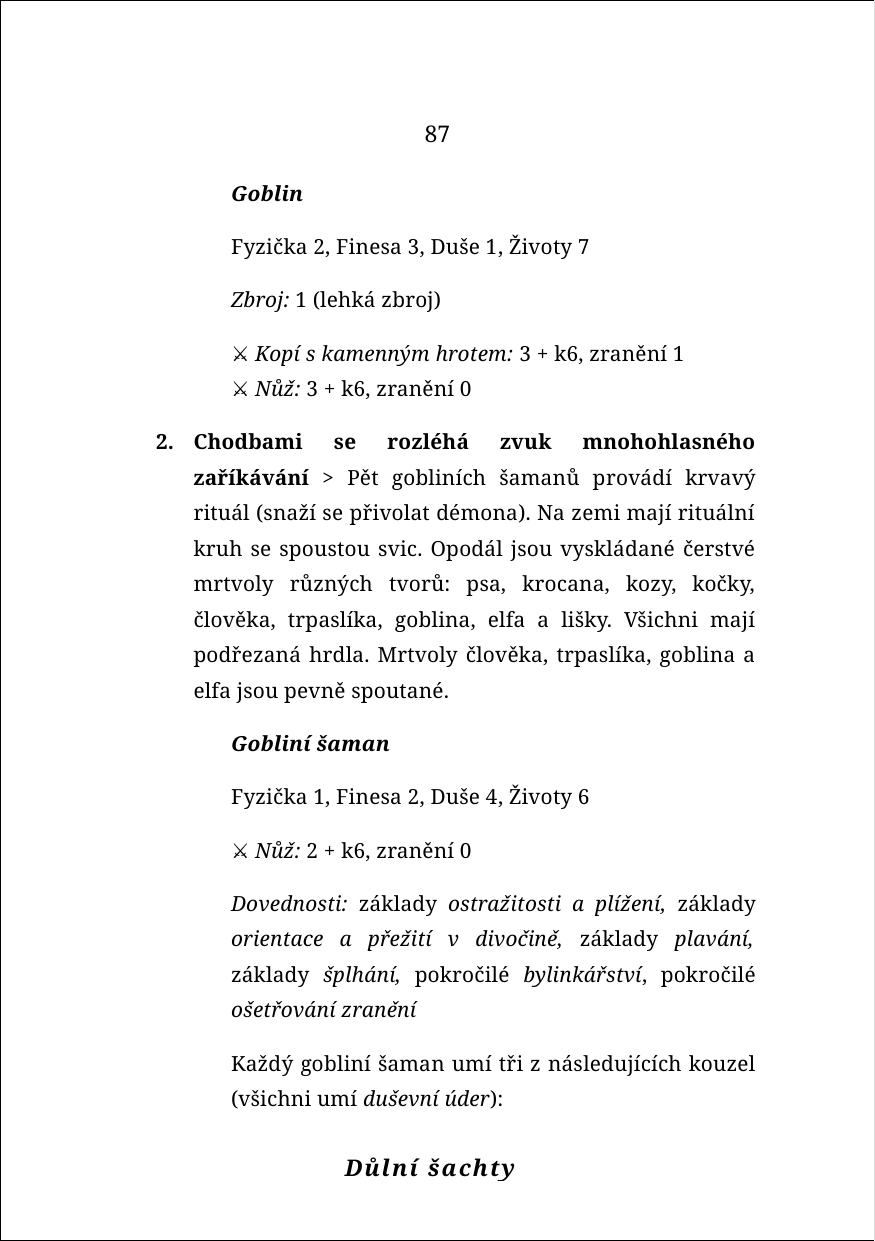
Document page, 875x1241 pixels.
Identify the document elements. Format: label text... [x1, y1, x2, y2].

list Zbroj: 1 (lehká zbroj) [193, 285, 756, 314]
list Gobliní šaman [193, 729, 756, 758]
list Goblin [193, 179, 756, 207]
list Každý gobliní šaman umí tři z následujících kouzel (všichni umí duševní úder): [193, 1049, 756, 1113]
list ⚔ Nůž: 3 + k6, zranění 0 [193, 374, 756, 403]
list Fyzička 1, Finesa 2, Duše 4, Životy 6 [193, 782, 756, 811]
list ⚔ Nůž: 2 + k6, zranění 0 [193, 836, 756, 864]
list Chodbami se rozléhá zvuk mnohohlasného zaříkávání > Pět gobliních šamanů provádí krvavý rituál (snaží se přivolat démona). Na zemi mají rituální kruh se spoustou svic. Opodál jsou vyskládané čerstvé mrtvoly různých tvorů: psa, krocana, kozy, kočky, člověka, trpaslíka, goblina, elfa a lišky. Všichni mají podřezaná hrdla. Mrtvoly člověka, trpaslíka, goblina a elfa jsou pevně spoutané. [156, 427, 756, 704]
list ⚔ Kopí s kamenným hrotem: 3 + k6, zranění 1 [193, 339, 756, 367]
list Fyzička 2, Finesa 3, Duše 1, Životy 7 [193, 232, 756, 261]
list Dovednosti: základy ostražitosti a plížení, základy orientace a přežití v divočině, základy plavání, základy šplhání, pokročilé bylinkářství, pokročilé ošetřování zranění [193, 889, 756, 1024]
